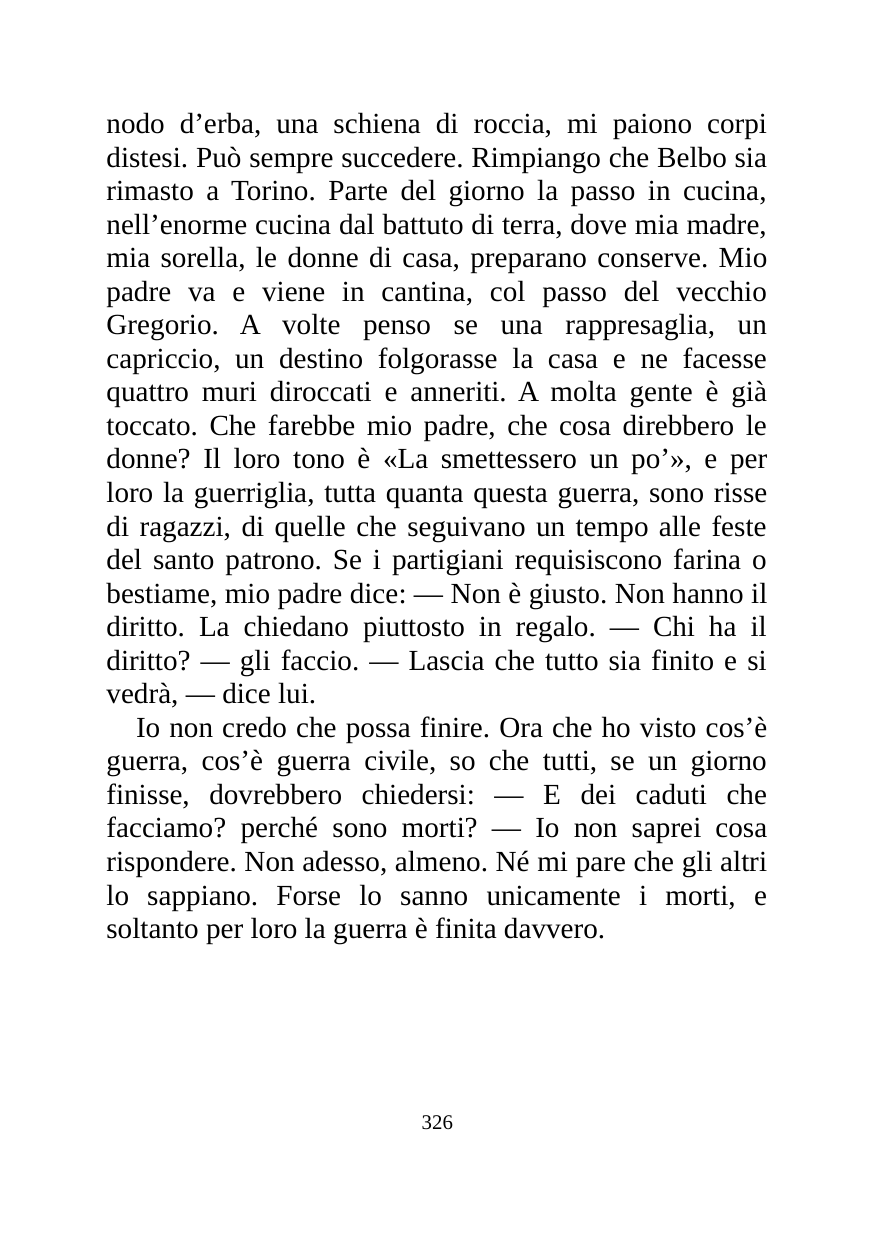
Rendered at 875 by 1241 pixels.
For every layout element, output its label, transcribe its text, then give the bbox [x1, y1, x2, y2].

text Io non credo che possa finire. Ora che ho visto cos’è guerra, cos’è guerra civile, so che tutti, se un giorno finisse, dovrebbero chiedersi: — E dei caduti che facciamo? perché sono morti? — Io non saprei cosa rispondere. Non adesso, almeno. Né mi pare che gli altri lo sappiano. Forse lo sanno unicamente i morti, e soltanto per loro la guerra è finita davvero. [106, 710, 768, 945]
text nodo d’erba, una schiena di roccia, mi paiono corpi distesi. Può sempre succedere. Rimpiango che Belbo sia rimasto a Torino. Parte del giorno la passo in cucina, nell’enorme cucina dal battuto di terra, dove mia madre, mia sorella, le donne di casa, preparano conserve. Mio padre va e viene in cantina, col passo del vecchio Gregorio. A volte penso se una rappresaglia, un capriccio, un destino folgorasse la casa e ne facesse quattro muri diroccati e anneriti. A molta gente è già toccato. Che farebbe mio padre, che cosa direbbero le donne? Il loro tono è «La smettessero un po’», e per loro la guerriglia, tutta quanta questa guerra, sono risse di ragazzi, di quelle che seguivano un tempo alle feste del santo patrono. Se i partigiani requisiscono farina o bestiame, mio padre dice: — Non è giusto. Non hanno il diritto. La chiedano piuttosto in regalo. — Chi ha il diritto? — gli faccio. — Lascia che tutto sia finito e si vedrà, — dice lui. [106, 106, 768, 710]
